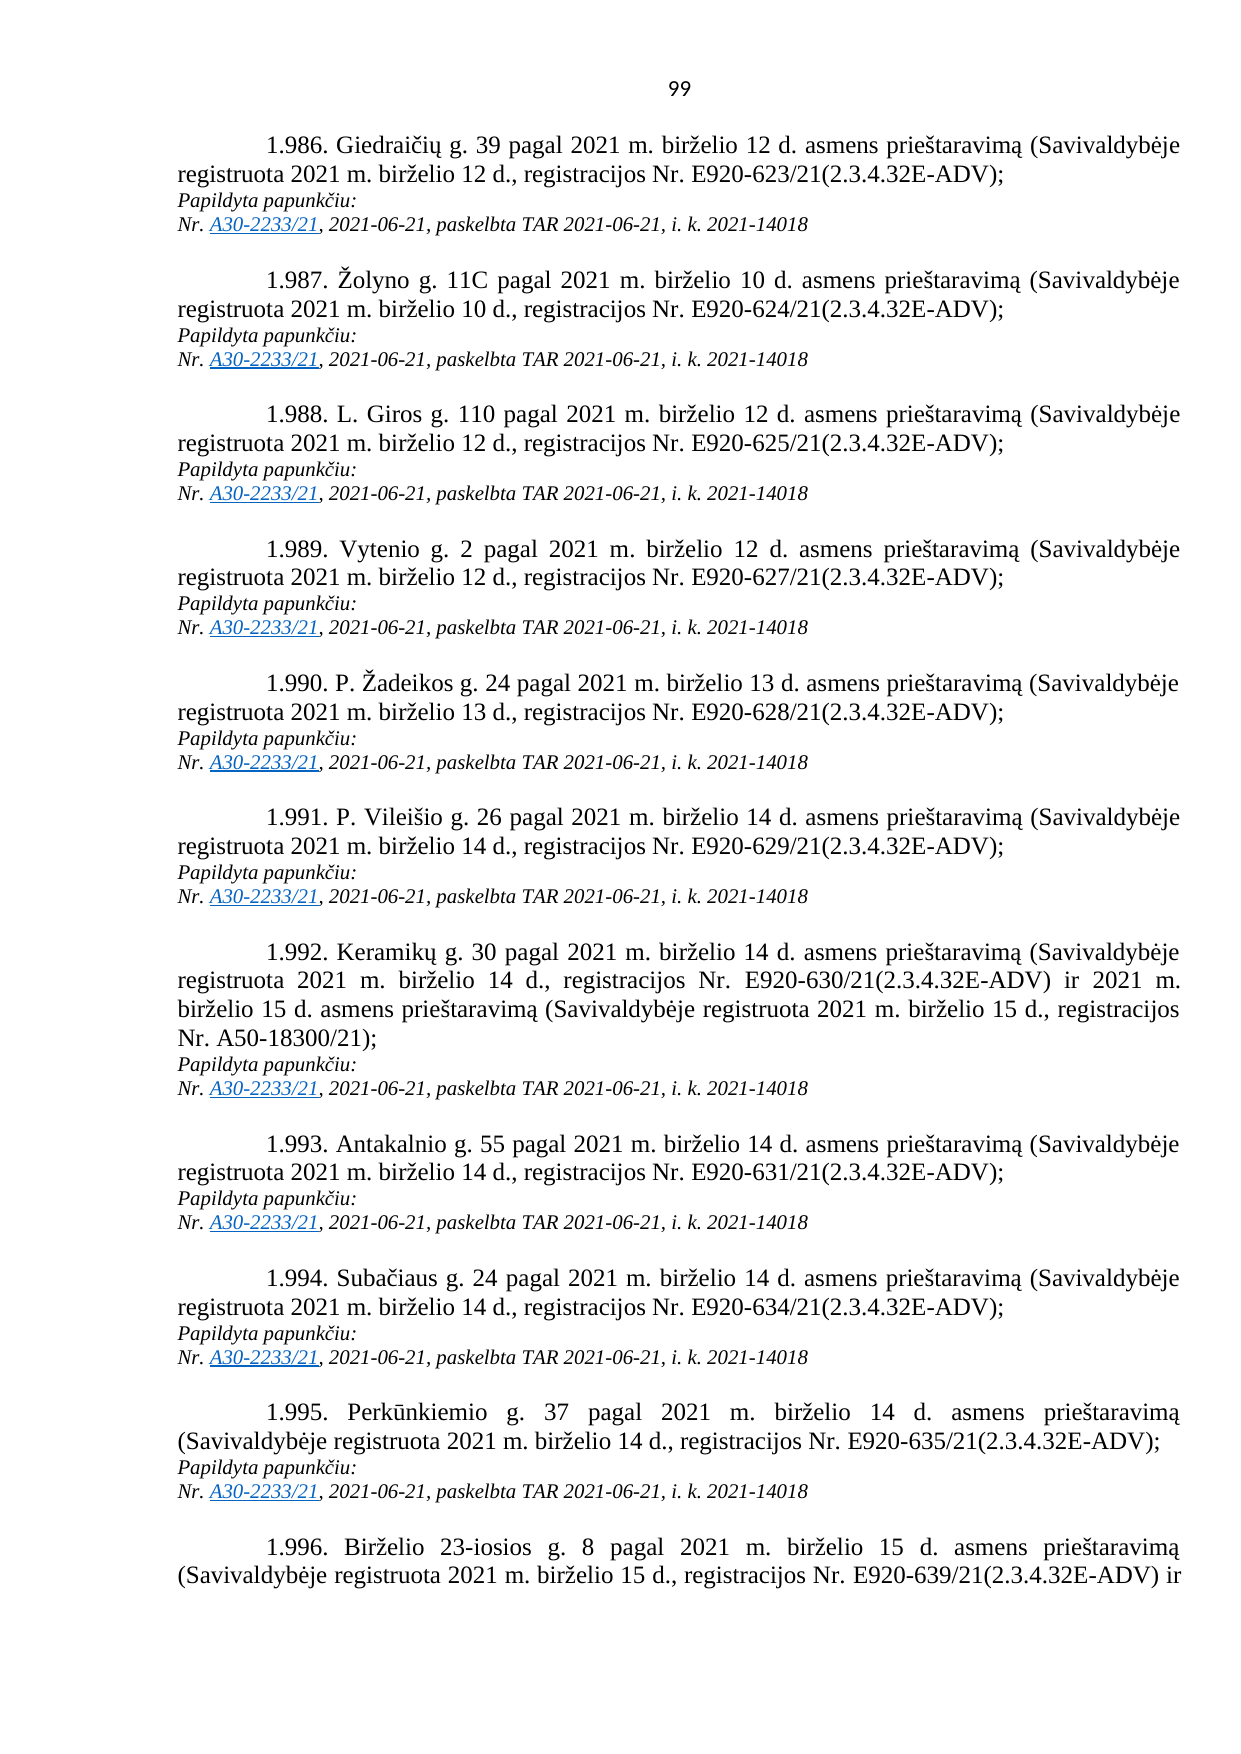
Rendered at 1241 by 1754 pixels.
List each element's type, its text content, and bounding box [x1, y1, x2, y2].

text 1.996. Birželio 23-iosios g. 8 pagal 2021 m. birželio 15 d. asmens prieštaravimą (Savivaldybėje registruota 2021 m. birželio 15 d., registracijos Nr. E920-639/21(2.3.4.32E-ADV) ir [177, 1532, 1181, 1589]
text 1.993. Antakalnio g. 55 pagal 2021 m. birželio 14 d. asmens prieštaravimą (Savivaldybėje registruota 2021 m. birželio 14 d., registracijos Nr. E920-631/21(2.3.4.32E-ADV); [177, 1129, 1181, 1186]
text Papildyta papunkčiu: [177, 860, 1181, 884]
text Nr. A30-2233/21, 2021-06-21, paskelbta TAR 2021-06-21, i. k. 2021-14018 [177, 347, 1181, 371]
text Papildyta papunkčiu: [177, 457, 1181, 481]
text Nr. A30-2233/21, 2021-06-21, paskelbta TAR 2021-06-21, i. k. 2021-14018 [177, 1345, 1181, 1369]
text Papildyta papunkčiu: [177, 1321, 1181, 1345]
text Papildyta papunkčiu: [177, 322, 1181, 347]
text 1.988. L. Giros g. 110 pagal 2021 m. birželio 12 d. asmens prieštaravimą (Savivaldybėje registruota 2021 m. birželio 12 d., registracijos Nr. E920-625/21(2.3.4.32E-ADV); [177, 399, 1181, 457]
text Papildyta papunkčiu: [177, 1455, 1181, 1479]
text 1.987. Žolyno g. 11C pagal 2021 m. birželio 10 d. asmens prieštaravimą (Savivaldybėje registruota 2021 m. birželio 10 d., registracijos Nr. E920-624/21(2.3.4.32E-ADV); [177, 265, 1181, 322]
text 1.986. Giedraičių g. 39 pagal 2021 m. birželio 12 d. asmens prieštaravimą (Savivaldybėje registruota 2021 m. birželio 12 d., registracijos Nr. E920-623/21(2.3.4.32E-ADV); [177, 131, 1181, 188]
text Papildyta papunkčiu: [177, 726, 1181, 750]
text Nr. A30-2233/21, 2021-06-21, paskelbta TAR 2021-06-21, i. k. 2021-14018 [177, 1210, 1181, 1234]
text Nr. A30-2233/21, 2021-06-21, paskelbta TAR 2021-06-21, i. k. 2021-14018 [177, 212, 1181, 236]
text 1.989. Vytenio g. 2 pagal 2021 m. birželio 12 d. asmens prieštaravimą (Savivaldybėje registruota 2021 m. birželio 12 d., registracijos Nr. E920-627/21(2.3.4.32E-ADV); [177, 534, 1181, 591]
text 1.992. Keramikų g. 30 pagal 2021 m. birželio 14 d. asmens prieštaravimą (Savivaldybėje registruota 2021 m. birželio 14 d., registracijos Nr. E920-630/21(2.3.4.32E-ADV) ir 2021 m. birželio 15 d. asmens prieštaravimą (Savivaldybėje registruota 2021 m. birželio 15 d., registracijos Nr. A50-18300/21); [177, 937, 1181, 1052]
text 1.994. Subačiaus g. 24 pagal 2021 m. birželio 14 d. asmens prieštaravimą (Savivaldybėje registruota 2021 m. birželio 14 d., registracijos Nr. E920-634/21(2.3.4.32E-ADV); [177, 1263, 1181, 1321]
text Papildyta papunkčiu: [177, 188, 1181, 212]
text Papildyta papunkčiu: [177, 1186, 1181, 1210]
text Nr. A30-2233/21, 2021-06-21, paskelbta TAR 2021-06-21, i. k. 2021-14018 [177, 1479, 1181, 1503]
text Papildyta papunkčiu: [177, 1052, 1181, 1076]
text 1.991. P. Vileišio g. 26 pagal 2021 m. birželio 14 d. asmens prieštaravimą (Savivaldybėje registruota 2021 m. birželio 14 d., registracijos Nr. E920-629/21(2.3.4.32E-ADV); [177, 802, 1181, 860]
text Nr. A30-2233/21, 2021-06-21, paskelbta TAR 2021-06-21, i. k. 2021-14018 [177, 615, 1181, 639]
text Papildyta papunkčiu: [177, 591, 1181, 615]
text 1.990. P. Žadeikos g. 24 pagal 2021 m. birželio 13 d. asmens prieštaravimą (Savivaldybėje registruota 2021 m. birželio 13 d., registracijos Nr. E920-628/21(2.3.4.32E-ADV); [177, 668, 1181, 726]
text Nr. A30-2233/21, 2021-06-21, paskelbta TAR 2021-06-21, i. k. 2021-14018 [177, 884, 1181, 908]
text 1.995. Perkūnkiemio g. 37 pagal 2021 m. birželio 14 d. asmens prieštaravimą (Savivaldybėje registruota 2021 m. birželio 14 d., registracijos Nr. E920-635/21(2.3.4.32E-ADV); [177, 1397, 1181, 1455]
text Nr. A30-2233/21, 2021-06-21, paskelbta TAR 2021-06-21, i. k. 2021-14018 [177, 1076, 1181, 1100]
text Nr. A30-2233/21, 2021-06-21, paskelbta TAR 2021-06-21, i. k. 2021-14018 [177, 481, 1181, 505]
text Nr. A30-2233/21, 2021-06-21, paskelbta TAR 2021-06-21, i. k. 2021-14018 [177, 750, 1181, 774]
